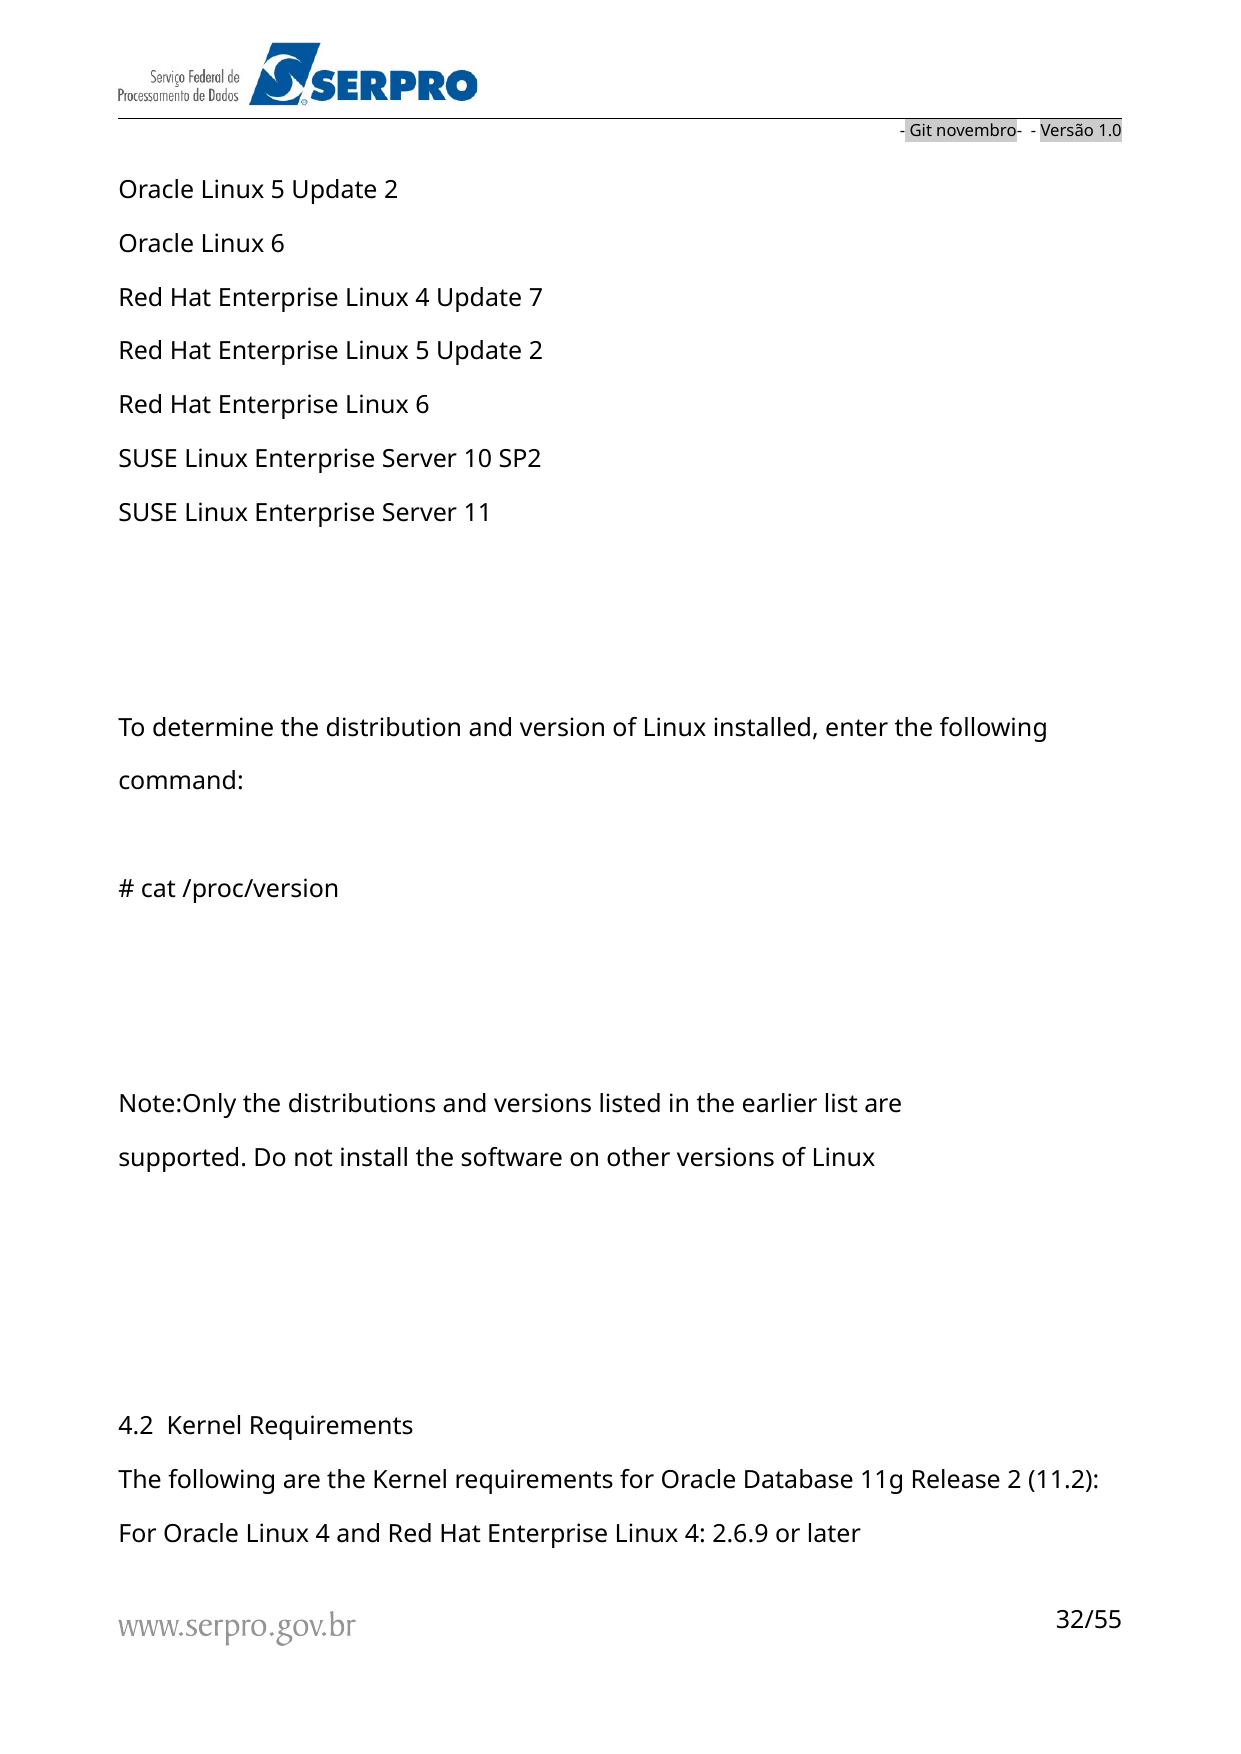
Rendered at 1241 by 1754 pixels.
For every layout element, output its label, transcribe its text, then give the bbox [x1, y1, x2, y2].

text Oracle Linux 5 Update 2 [118, 172, 1122, 206]
text 4.2 Kernel Requirements [118, 1408, 1122, 1442]
text Red Hat Enterprise Linux 5 Update 2 [118, 333, 1122, 367]
text Red Hat Enterprise Linux 4 Update 7 [118, 279, 1122, 313]
text # cat /proc/version [118, 870, 1122, 904]
text Red Hat Enterprise Linux 6 [118, 387, 1122, 421]
text Note:Only the distributions and versions listed in the earlier list are [118, 1085, 1122, 1119]
picture [118, 41, 478, 106]
text To determine the distribution and version of Linux installed, enter the following [118, 709, 1122, 743]
text SUSE Linux Enterprise Server 10 SP2 [118, 440, 1122, 474]
text For Oracle Linux 4 and Red Hat Enterprise Linux 4: 2.6.9 or later [118, 1515, 1122, 1549]
text supported. Do not install the software on other versions of Linux [118, 1139, 1122, 1173]
text The following are the Kernel requirements for Oracle Database 11g Release 2 (11.2): [118, 1462, 1122, 1496]
text command: [118, 763, 1122, 797]
text SUSE Linux Enterprise Server 11 [118, 494, 1122, 528]
text Oracle Linux 6 [118, 225, 1122, 259]
